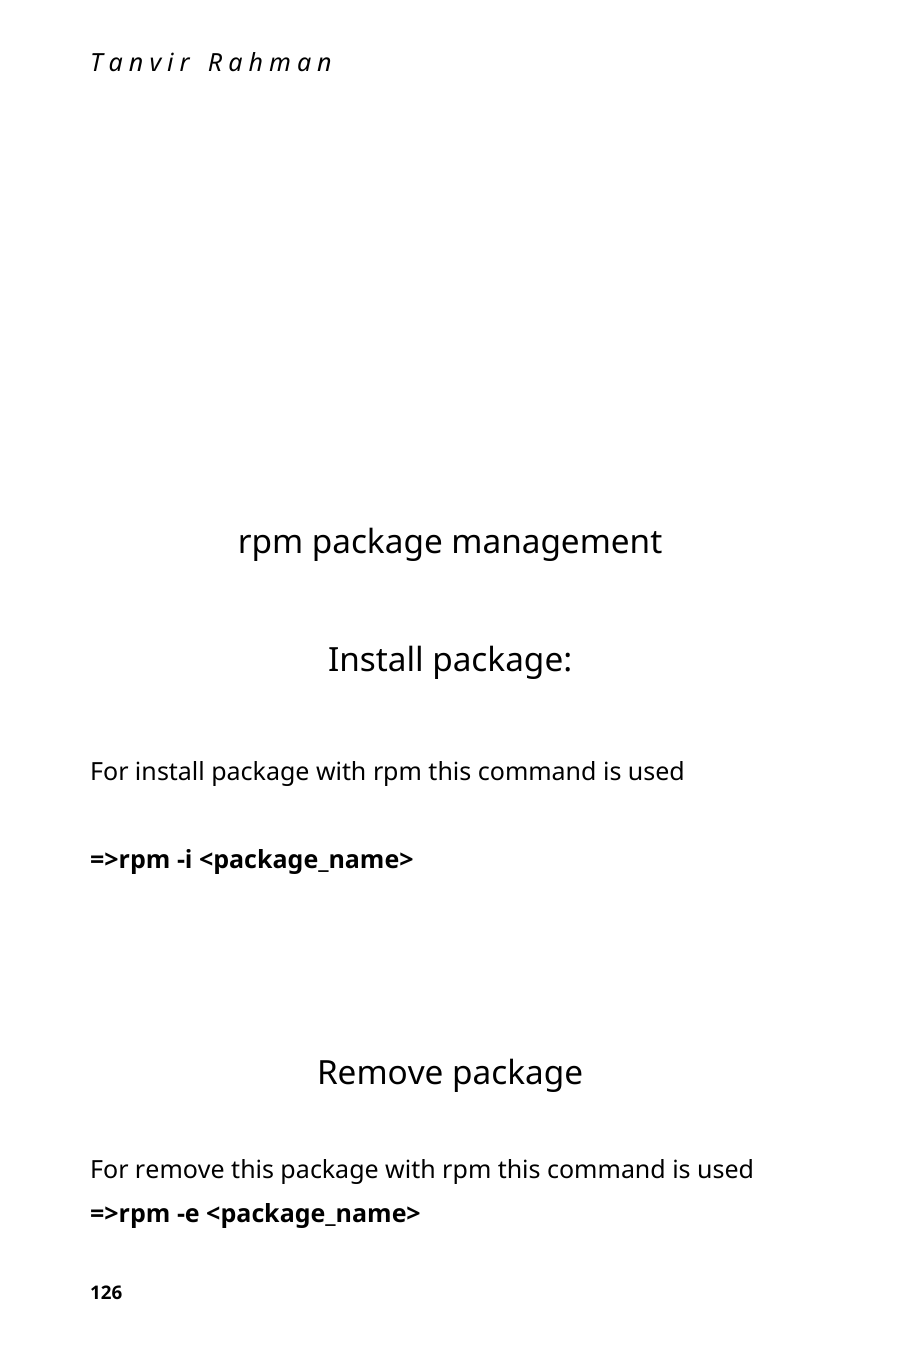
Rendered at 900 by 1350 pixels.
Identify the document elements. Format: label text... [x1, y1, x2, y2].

text =>rpm -e <package_name> [90, 1196, 810, 1230]
text Remove package [90, 1048, 810, 1094]
text For remove this package with rpm this command is used [90, 1152, 810, 1186]
text =>rpm -i <package_name> [90, 842, 810, 876]
text For install package with rpm this command is used [90, 753, 810, 788]
text rpm package management [90, 518, 810, 563]
text Install package: [90, 636, 810, 681]
